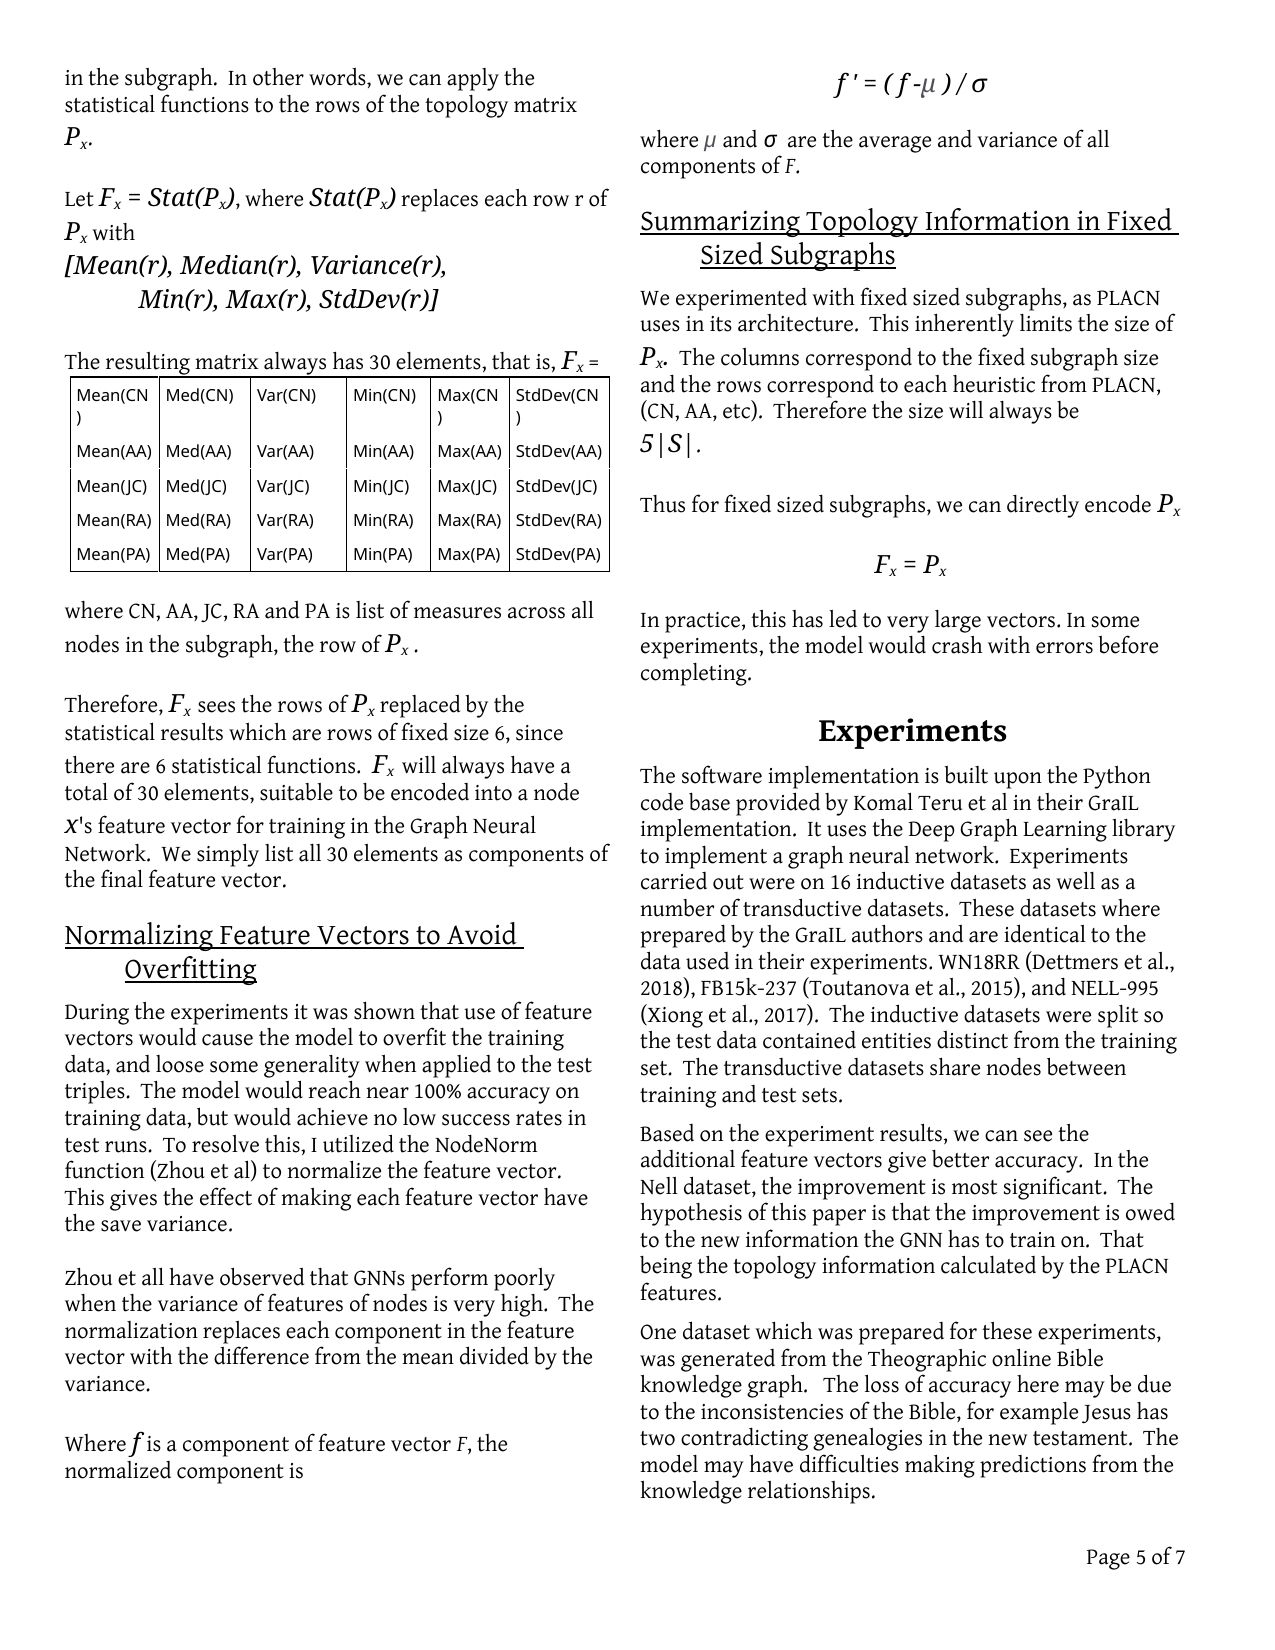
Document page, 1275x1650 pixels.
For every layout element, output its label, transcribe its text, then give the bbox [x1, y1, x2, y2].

table_cell Var(PA) [251, 537, 346, 571]
table_cell Med(PA) [160, 537, 250, 571]
table_cell Max(RA) [431, 503, 509, 537]
table_cell Max(PA) [431, 537, 509, 571]
text Fx = Px [640, 520, 1186, 607]
table_cell Var(RA) [251, 503, 346, 537]
text One dataset which was prepared for these experiments, was generated from the Theographic online Bible knowledge graph. The loss of accuracy here may be due to the inconsistencies of the Bible, for example Jesus has two contradicting genealogies in the new testament. The model may have difficulties making predictions from the knowledge relationships. [640, 1319, 1186, 1506]
table_header Min(CN) [347, 378, 430, 434]
text f ' = ( f -μ ) / σ [640, 66, 1186, 100]
table_cell Min(RA) [347, 503, 430, 537]
table_cell Max(JC) [431, 469, 509, 503]
text where μ and σ are the average and variance of all components of F. [640, 100, 1186, 180]
table_cell StdDev(JC) [510, 469, 609, 503]
text 5|S|. [640, 425, 1186, 459]
table_cell Mean(RA) [71, 503, 158, 537]
text Based on the experiment results, we can see the additional feature vectors give better accuracy. In the Nell dataset, the improvement is most significant. The hypothesis of this paper is that the improvement is owed to the new information the GNN has to train on. That being the topology information calculated by the PLACN features. [640, 1121, 1186, 1307]
text We experimented with fixed sized subgraphs, as PLACN uses in its architecture. This inherently limits the size of Px. The columns correspond to the fixed subgraph size and the rows correspond to each heuristic from PLACN, (CN, AA, etc). Therefore the size will always be [640, 285, 1186, 425]
text In practice, this has led to very large vectors. In some experiments, the model would crash with errors before completing. [640, 607, 1186, 687]
table_cell StdDev(PA) [510, 537, 609, 571]
table_cell StdDev(RA) [510, 503, 609, 537]
table_cell Mean(JC) [71, 469, 158, 503]
subtitle Experiments [640, 712, 1186, 751]
table_header Max(CN) [431, 378, 509, 434]
table_cell StdDev(AA) [510, 434, 609, 468]
table_cell Var(AA) [251, 434, 346, 468]
table_cell Mean(PA) [71, 537, 158, 571]
text [Mean(r), Median(r), Variance(r), Min(r), Max(r), StdDev(r)] [64, 248, 610, 316]
table_cell Min(AA) [347, 434, 430, 468]
text Thus for fixed sized subgraphs, we can directly encode Px [640, 486, 1186, 520]
text Therefore, Fx sees the rows of Px replaced by the statistical results which are rows of fixed size 6, since there are 6 statistical functions. Fx will always have a total of 30 elements, suitable to be encoded into a node x's feature vector for training in the Graph Neural Network. We simply list all 30 elements as components of the final feature vector. [64, 659, 610, 894]
table_cell Med(AA) [160, 434, 250, 468]
table_cell Mean(AA) [71, 434, 158, 468]
text Zhou et all have observed that GNNs perform poorly when the variance of features of nodes is very high. The normalization replaces each component in the feature vector with the difference from the mean divided by the variance. [64, 1265, 610, 1398]
table_cell Med(JC) [160, 469, 250, 503]
subtitle Summarizing Topology Information in Fixed Sized Subgraphs [640, 205, 1186, 273]
text The resulting matrix always has 30 elements, that is, Fx = where CN, AA, JC, RA and PA is list of measures across all nodes in the subgraph, the row of Px . [64, 342, 610, 659]
text The software implementation is built upon the Python code base provided by Komal Teru et al in their GraIL implementation. It uses the Deep Graph Learning library to implement a graph neural network. Experiments carried out were on 16 inductive datasets as well as a number of transductive datasets. These datasets where prepared by the GraIL authors and are identical to the data used in their experiments. WN18RR (Dettmers et al., 2018), FB15k-237 (Toutanova et al., 2015), and NELL-995 (Xiong et al., 2017). The inductive datasets were split so the test data contained entities distinct from the training set. The transductive datasets share nodes between training and test sets. [640, 763, 1186, 1109]
table_header Med(CN) [160, 378, 250, 434]
text Where f is a component of feature vector F, the normalized component is [64, 1424, 610, 1485]
table_cell Max(AA) [431, 434, 509, 468]
text Let Fx = Stat(Px), where Stat(Px) replaces each row r of Px with [64, 179, 610, 248]
table_cell Var(JC) [251, 469, 346, 503]
table_cell Min(PA) [347, 537, 430, 571]
table_cell Min(JC) [347, 469, 430, 503]
table_header StdDev(CN) [510, 378, 609, 434]
table_header Var(CN) [251, 378, 346, 434]
table_header Mean(CN) [71, 378, 158, 434]
text During the experiments it was shown that use of feature vectors would cause the model to overfit the training data, and loose some generality when applied to the test triples. The model would reach near 100% accuracy on training data, but would achieve no low success rates in test runs. To resolve this, I utilized the NodeNorm function (Zhou et al) to normalize the feature vector. This gives the effect of making each feature vector have the save variance. [64, 999, 610, 1238]
text in the subgraph. In other words, we can apply the statistical functions to the rows of the topology matrix Px. [64, 66, 610, 179]
subtitle Normalizing Feature Vectors to Avoid Overfitting [64, 919, 610, 987]
table_cell Med(RA) [160, 503, 250, 537]
